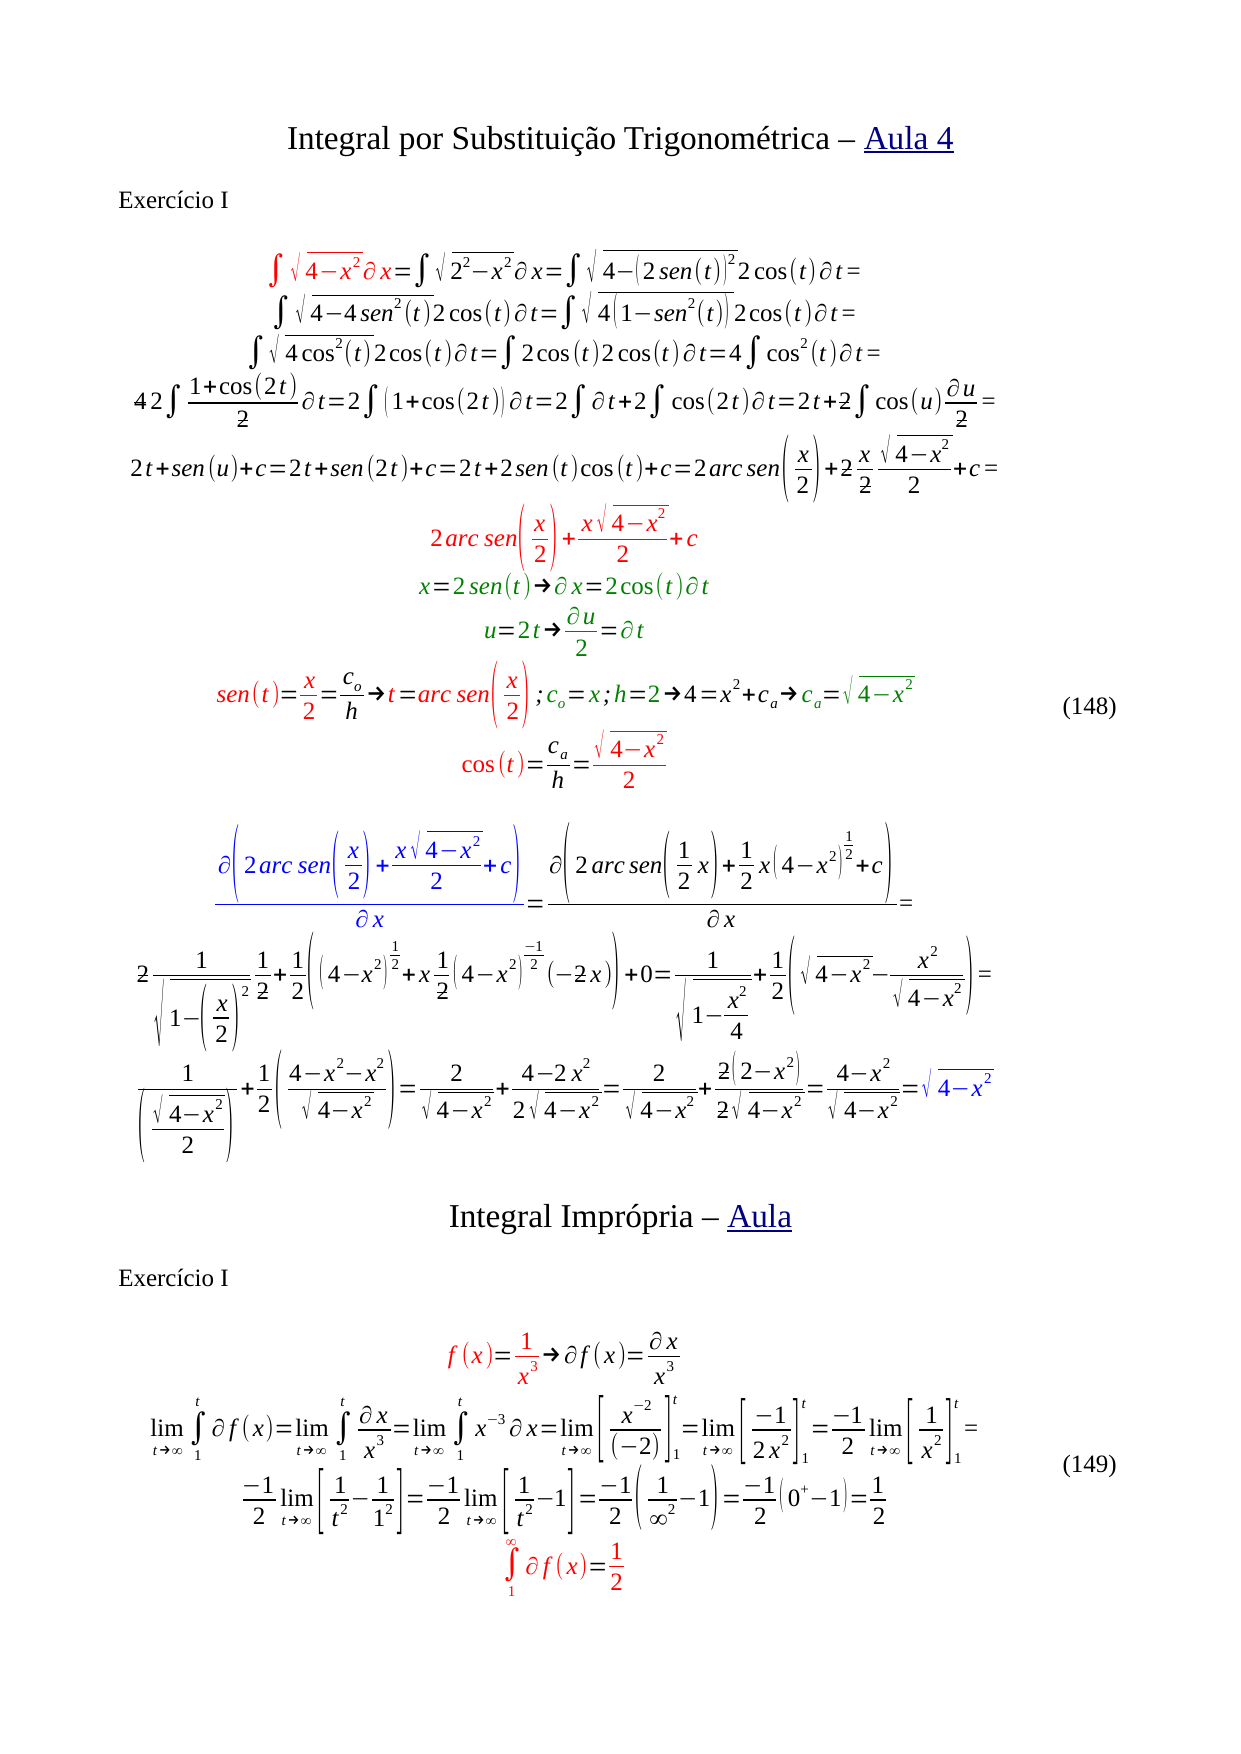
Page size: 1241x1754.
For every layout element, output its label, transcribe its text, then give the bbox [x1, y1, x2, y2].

text Integral Imprópria – Aula [118, 1196, 1122, 1235]
text Exercício I [118, 1263, 1122, 1292]
table_header (149) [1010, 1321, 1122, 1606]
table_header (148) [1010, 243, 1122, 1168]
text Integral por Substituição Trigonométrica – Aula 4 [118, 118, 1122, 156]
text Exercício I [118, 185, 1122, 214]
table_header [118, 243, 1010, 1168]
table_header [118, 1321, 1010, 1606]
